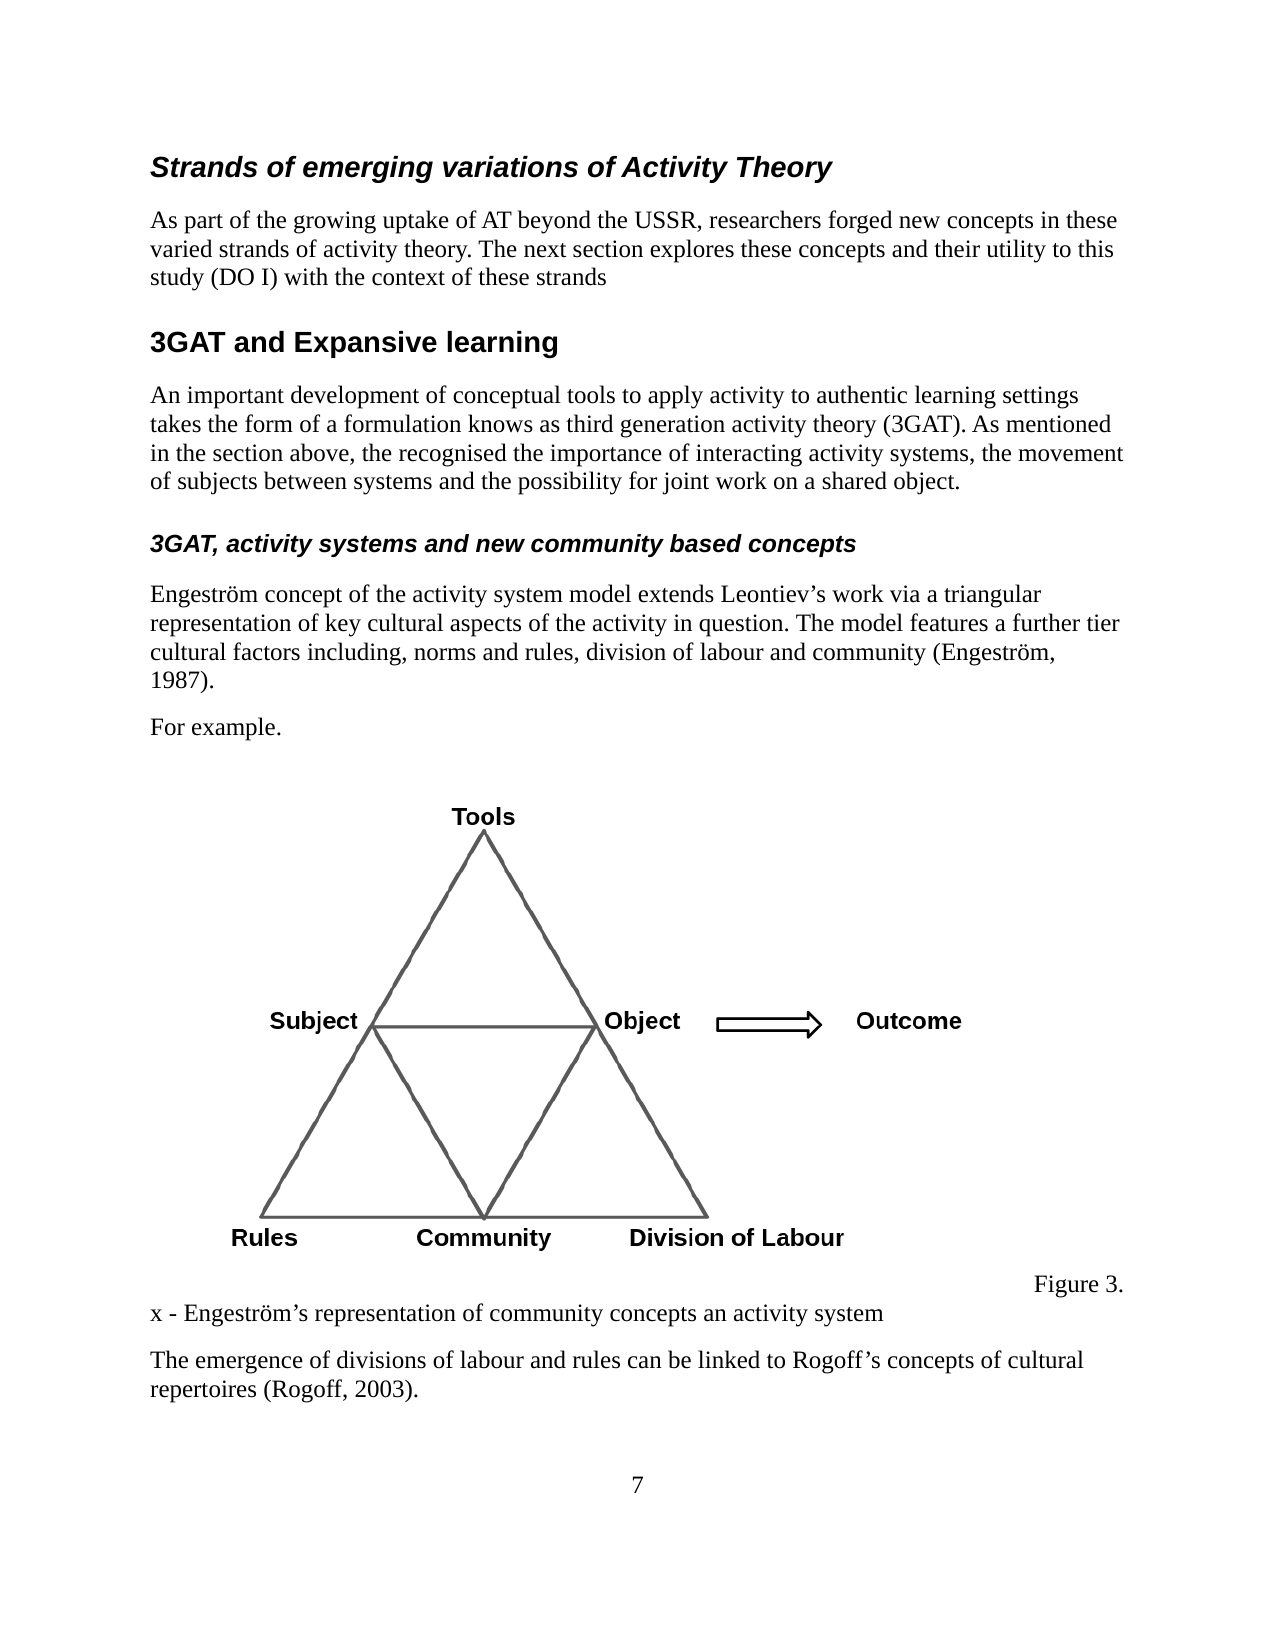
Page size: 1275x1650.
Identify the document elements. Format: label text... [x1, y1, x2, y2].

text The emergence of divisions of labour and rules can be linked to Rogoff’s concepts of cultural repertoires (Rogoff, 2003). [150, 1345, 1125, 1402]
picture [150, 758, 1028, 1293]
text Figure 3. x - Engeström’s representation of community concepts an activity system [150, 1293, 1125, 1327]
subtitle 3GAT and Expansive learning [150, 325, 1125, 359]
text An important development of conceptual tools to apply activity to authentic learning settings takes the form of a formulation knows as third generation activity theory (3GAT). As mentioned in the section above, the recognised the importance of interacting activity systems, the movement of subjects between systems and the possibility for joint work on a shared object. [150, 380, 1125, 495]
text Engeström concept of the activity system model extends Leontiev’s work via a triangular representation of key cultural aspects of the activity in question. The model features a further tier cultural factors including, norms and rules, division of labour and community (Engeström, 1987). [150, 579, 1125, 694]
subtitle Strands of emerging variations of Activity Theory [150, 150, 1125, 183]
text As part of the growing uptake of AT beyond the USSR, researchers forged new concepts in these varied strands of activity theory. The next section explores these concepts and their utility to this study (DO I) with the context of these strands [150, 205, 1125, 291]
text For example. [150, 712, 1125, 741]
subtitle 3GAT, activity systems and new community based concepts [150, 529, 1125, 558]
